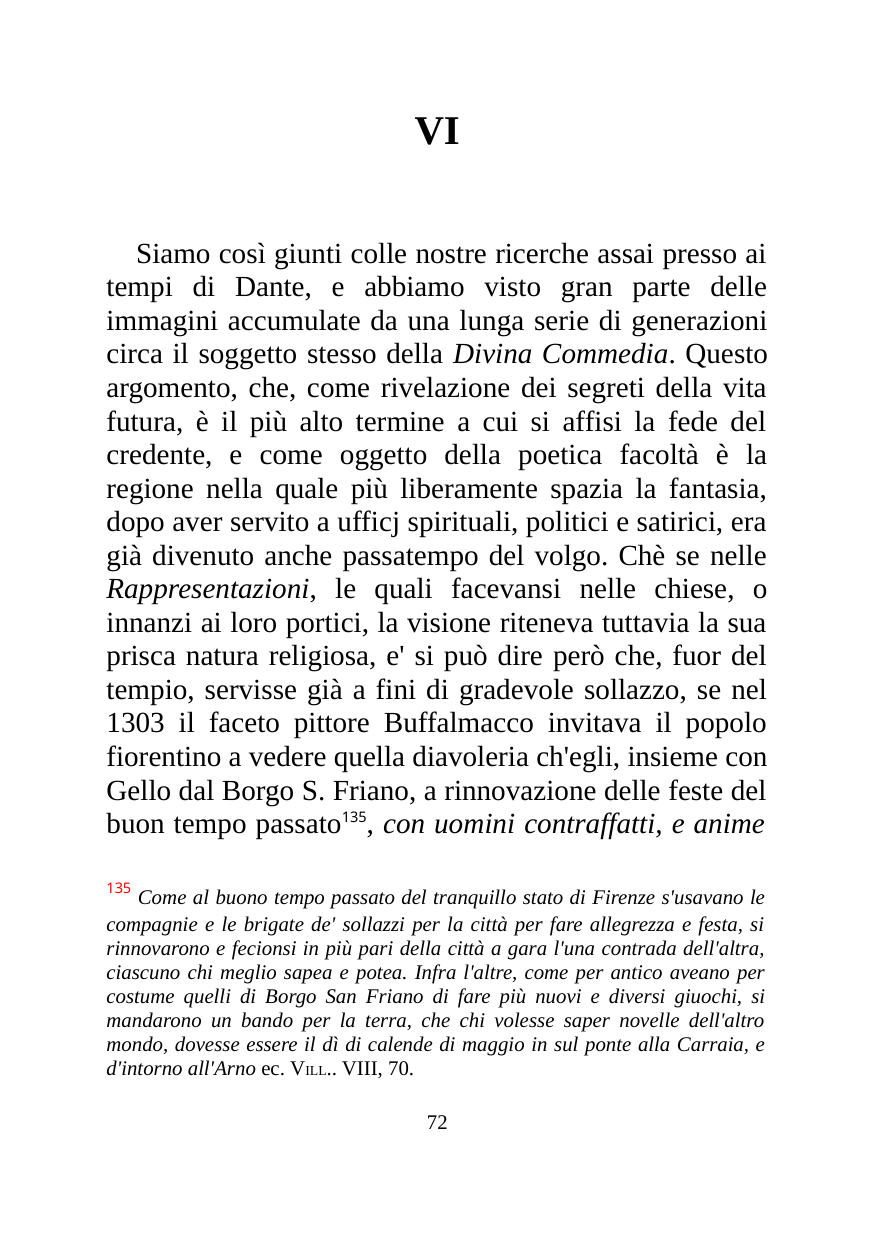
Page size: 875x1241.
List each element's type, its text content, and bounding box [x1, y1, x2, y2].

text Siamo così giunti colle nostre ricerche assai presso ai tempi di Dante, e abbiamo visto gran parte delle immagini accumulate da una lunga serie di generazioni circa il soggetto stesso della Divina Commedia. Questo argomento, che, come rivelazione dei segreti della vita futura, è il più alto termine a cui si affisi la fede del credente, e come oggetto della poetica facoltà è la regione nella quale più liberamente spazia la fantasia, dopo aver servito a ufficj spirituali, politici e satirici, era già divenuto anche passatempo del volgo. Chè se nelle Rappresentazioni, le quali facevansi nelle chiese, o innanzi ai loro portici, la visione riteneva tuttavia la sua prisca natura religiosa, e' si può dire però che, fuor del tempio, servisse già a fini di gradevole sollazzo, se nel 1303 il faceto pittore Buffalmacco invitava il popolo fiorentino a vedere quella diavoleria ch'egli, insieme con Gello dal Borgo S. Friano, a rinnovazione delle feste del buon tempo passato, con uomini contraffatti, e anime [106, 236, 768, 841]
text Come al buono tempo passato del tranquillo stato di Firenze s'usavano le compagnie e le brigate de' sollazzi per la città per fare allegrezza e festa, si rinnovarono e fecionsi in più pari della città a gara l'una contrada dell'altra, ciascuno chi meglio sapea e potea. Infra l'altre, come per antico aveano per costume quelli di Borgo San Friano di fare più nuovi e diversi giuochi, si mandarono un bando per la terra, che chi volesse saper novelle dell'altro mondo, dovesse essere il dì di calende di maggio in sul ponte alla Carraia, e d'intorno all'Arno ec. Vill.. VIII, 70. [106, 878, 768, 1080]
subtitle VI [106, 106, 768, 153]
